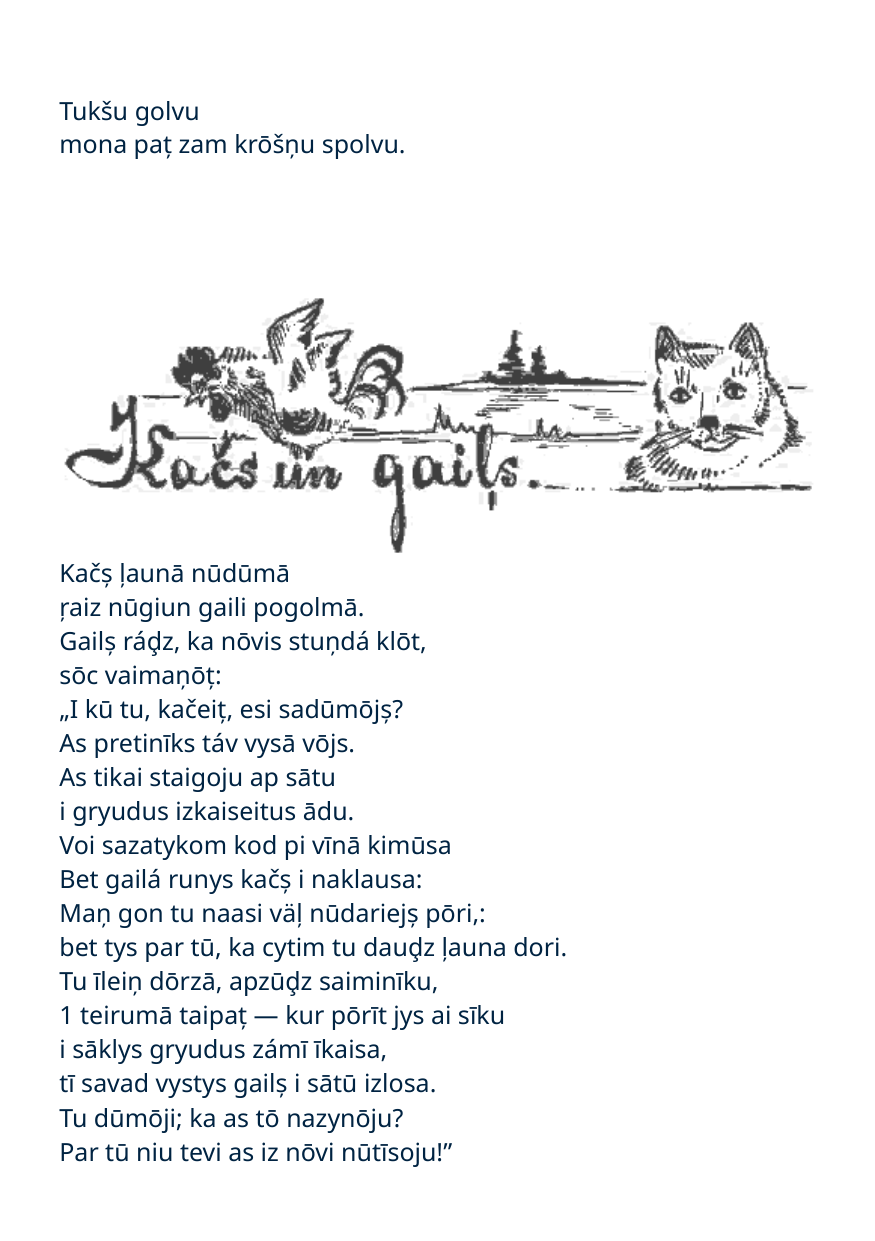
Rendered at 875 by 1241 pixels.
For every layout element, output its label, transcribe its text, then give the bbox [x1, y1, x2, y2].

text i gryudus izkaiseitus ādu. [59, 794, 815, 828]
text Bet gailá runys kačș i naklausa: [59, 862, 815, 896]
text sōc vaimaņōț: [59, 657, 815, 691]
text 1 teirumā taipaț — kur pōrīt jys ai sīku [59, 998, 815, 1032]
text tī savad vystys gailș i sātū izlosa. [59, 1066, 815, 1100]
text Maņ gon tu naasi väļ nūdariejș pōri,: [59, 896, 815, 930]
text mona paț zam krōšņu spolvu. [59, 127, 815, 161]
text 62) Kačș i gailș [59, 263, 815, 291]
text Par tū niu tevi as iz nōvi nūtīsoju!” [59, 1134, 815, 1168]
text As tikai staigoju ap sātu [59, 759, 815, 794]
text „I kū tu, kačeiț, esi sadūmōjș? [59, 691, 815, 726]
text Tukšu golvu [59, 93, 815, 127]
text Kačș ļaunā nūdūmā [59, 556, 815, 589]
text Tu dūmōji; ka as tō nazynōju? [59, 1100, 815, 1134]
text ŗaiz nūgiun gaili pogolmā. [59, 589, 815, 623]
text bet tys par tū, ka cytim tu dauḑz ļauna dori. [59, 930, 815, 964]
text Gailș ráḑz, ka nōvis stuņdá klōt, [59, 623, 815, 657]
text Voi sazatykom kod pi vīnā kimūsa [59, 828, 815, 862]
picture [59, 291, 818, 556]
text Tu īleiņ dōrzā, apzūḑz saiminīku, [59, 964, 815, 998]
text As pretinīks táv vysā vōjs. [59, 726, 815, 759]
text i sāklys gryudus zámī īkaisa, [59, 1032, 815, 1066]
